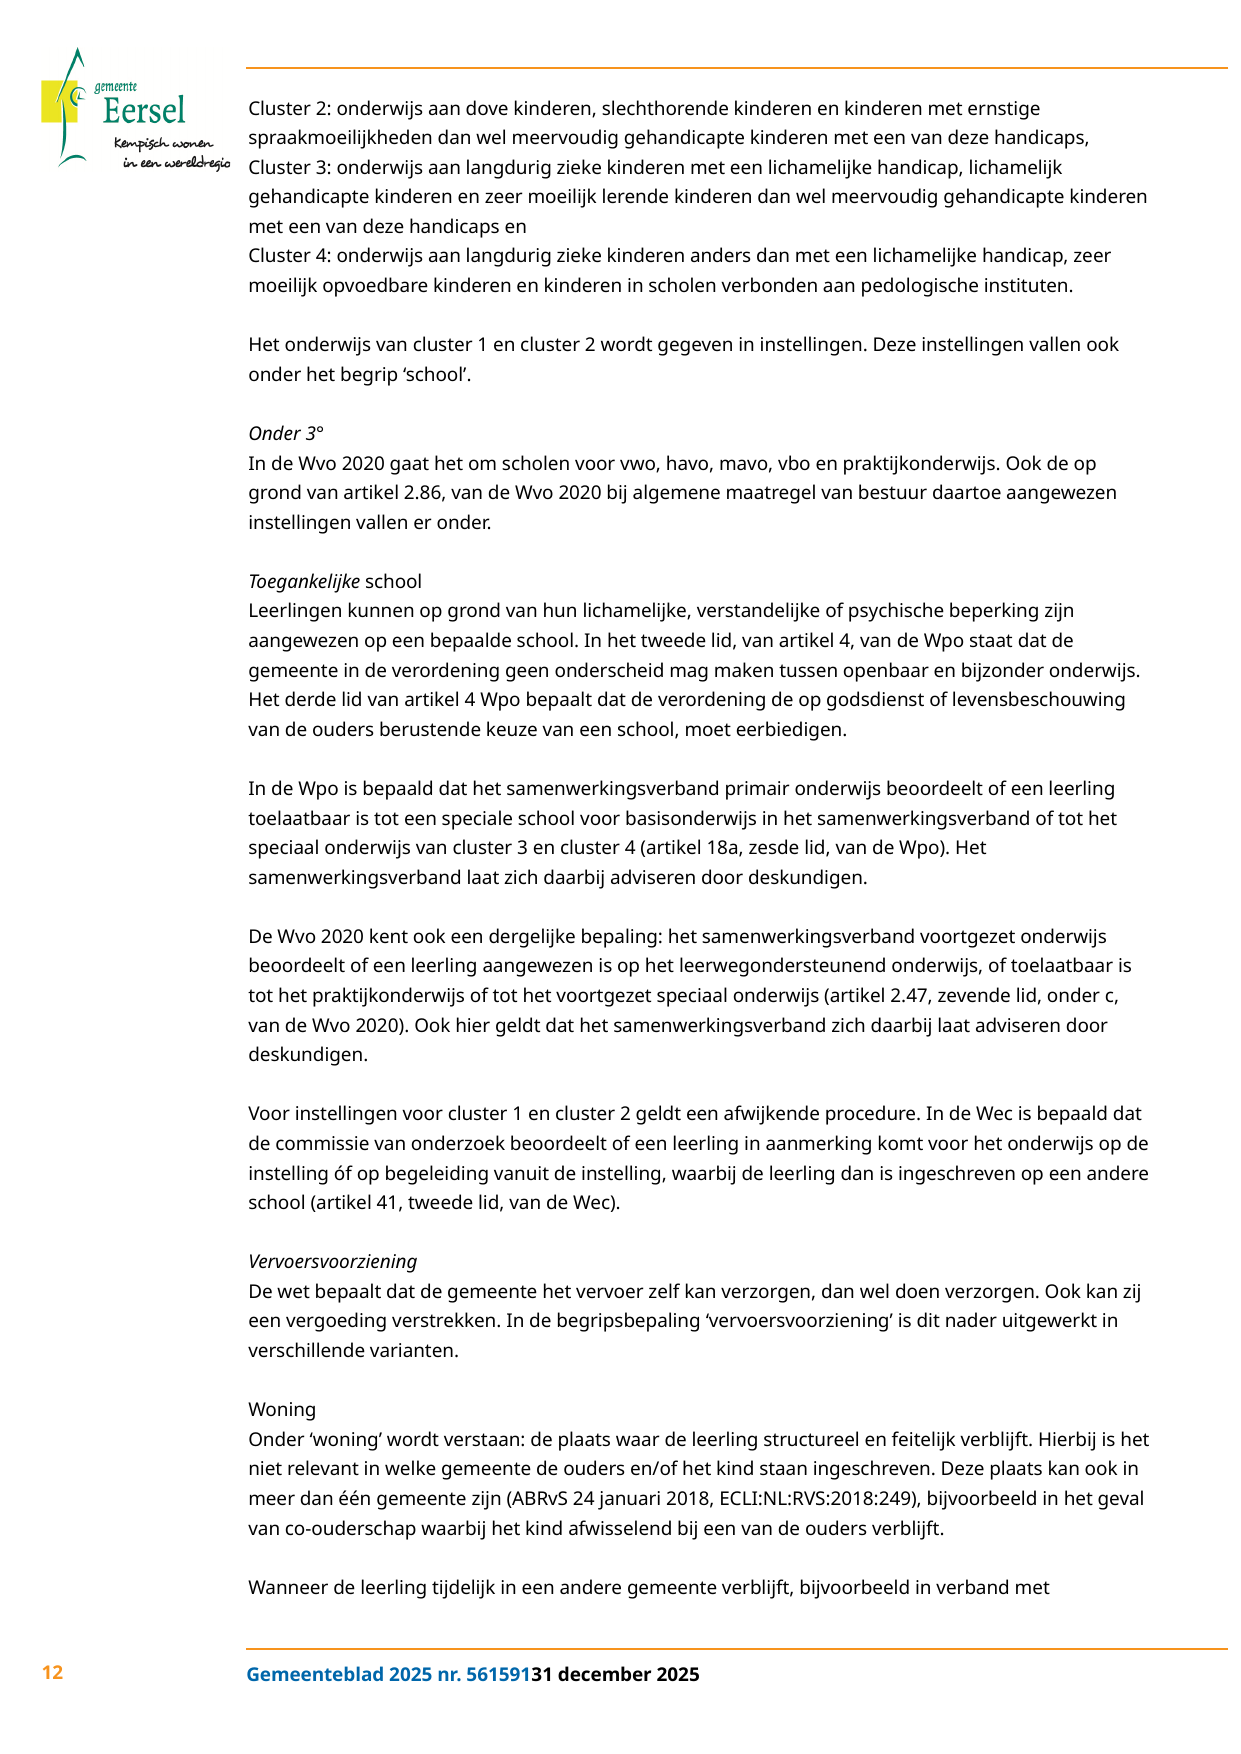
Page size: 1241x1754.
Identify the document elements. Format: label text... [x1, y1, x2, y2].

text Leerlingen kunnen op grond van hun lichamelijke, verstandelijke of psychische beperking zijn aangewezen op een bepaalde school. In het tweede lid, van artikel 4, van de Wpo staat dat de gemeente in de verordening geen onderscheid mag maken tussen openbaar en bijzonder onderwijs. Het derde lid van artikel 4 Wpo bepaalt dat de verordening de op godsdienst of levensbeschouwing van de ouders berustende keuze van een school, moet eerbiedigen. [248, 598, 1152, 742]
text De wet bepaalt dat de gemeente het vervoer zelf kan verzorgen, dan wel doen verzorgen. Ook kan zij een vergoeding verstrekken. In de begripsbepaling ‘vervoersvoorziening’ is dit nader uitgewerkt in verschillende varianten. [248, 1278, 1152, 1363]
text Cluster 4: onderwijs aan langdurig zieke kinderen anders dan met een lichamelijke handicap, zeer moeilijk opvoedbare kinderen en kinderen in scholen verbonden aan pedologische instituten. [248, 243, 1152, 298]
text Wanneer de leerling tijdelijk in een andere gemeente verblijft, bijvoorbeeld in verband met [248, 1574, 1152, 1600]
text Cluster 2: onderwijs aan dove kinderen, slechthorende kinderen en kinderen met ernstige spraakmoeilijkheden dan wel meervoudig gehandicapte kinderen met een van deze handicaps, [248, 95, 1152, 150]
text Het onderwijs van cluster 1 en cluster 2 wordt gegeven in instellingen. Deze instellingen vallen ook onder het begrip ‘school’. [248, 331, 1152, 387]
text Cluster 3: onderwijs aan langdurig zieke kinderen met een lichamelijke handicap, lichamelijk gehandicapte kinderen en zeer moeilijk lerende kinderen dan wel meervoudig gehandicapte kinderen met een van deze handicaps en [248, 154, 1152, 239]
text Onder ‘woning’ wordt verstaan: de plaats waar de leerling structureel en feitelijk verblijft. Hierbij is het niet relevant in welke gemeente de ouders en/of het kind staan ingeschreven. Deze plaats kan ook in meer dan één gemeente zijn (ABRvS 24 januari 2018, ECLI:NL:RVS:2018:249), bijvoorbeeld in het geval van co-ouderschap waarbij het kind afwisselend bij een van de ouders verblijft. [248, 1426, 1152, 1541]
text Onder 3° [248, 420, 1152, 446]
text Voor instellingen voor cluster 1 en cluster 2 geldt een afwijkende procedure. In de Wec is bepaald dat de commissie van onderzoek beoordeelt of een leerling in aanmerking komt voor het onderwijs op de instelling óf op begeleiding vanuit de instelling, waarbij de leerling dan is ingeschreven op een andere school (artikel 41, tweede lid, van de Wec). [248, 1101, 1152, 1215]
text Toegankelijke school [248, 568, 1152, 594]
text Woning [248, 1396, 1152, 1422]
picture [41, 47, 231, 172]
text Vervoersvoorziening [248, 1248, 1152, 1274]
text In de Wpo is bepaald dat het samenwerkingsverband primair onderwijs beoordeelt of een leerling toelaatbaar is tot een speciale school voor basisonderwijs in het samenwerkingsverband of tot het speciaal onderwijs van cluster 3 en cluster 4 (artikel 18a, zesde lid, van de Wpo). Het samenwerkingsverband laat zich daarbij adviseren door deskundigen. [248, 775, 1152, 890]
text De Wvo 2020 kent ook een dergelijke bepaling: het samenwerkingsverband voortgezet onderwijs beoordeelt of een leerling aangewezen is op het leerwegondersteunend onderwijs, of toelaatbaar is tot het praktijkonderwijs of tot het voortgezet speciaal onderwijs (artikel 2.47, zevende lid, onder c, van de Wvo 2020). Ook hier geldt dat het samenwerkingsverband zich daarbij laat adviseren door deskundigen. [248, 923, 1152, 1067]
text In de Wvo 2020 gaat het om scholen voor vwo, havo, mavo, vbo en praktijkonderwijs. Ook de op grond van artikel 2.86, van de Wvo 2020 bij algemene maatregel van bestuur daartoe aangewezen instellingen vallen er onder. [248, 450, 1152, 535]
